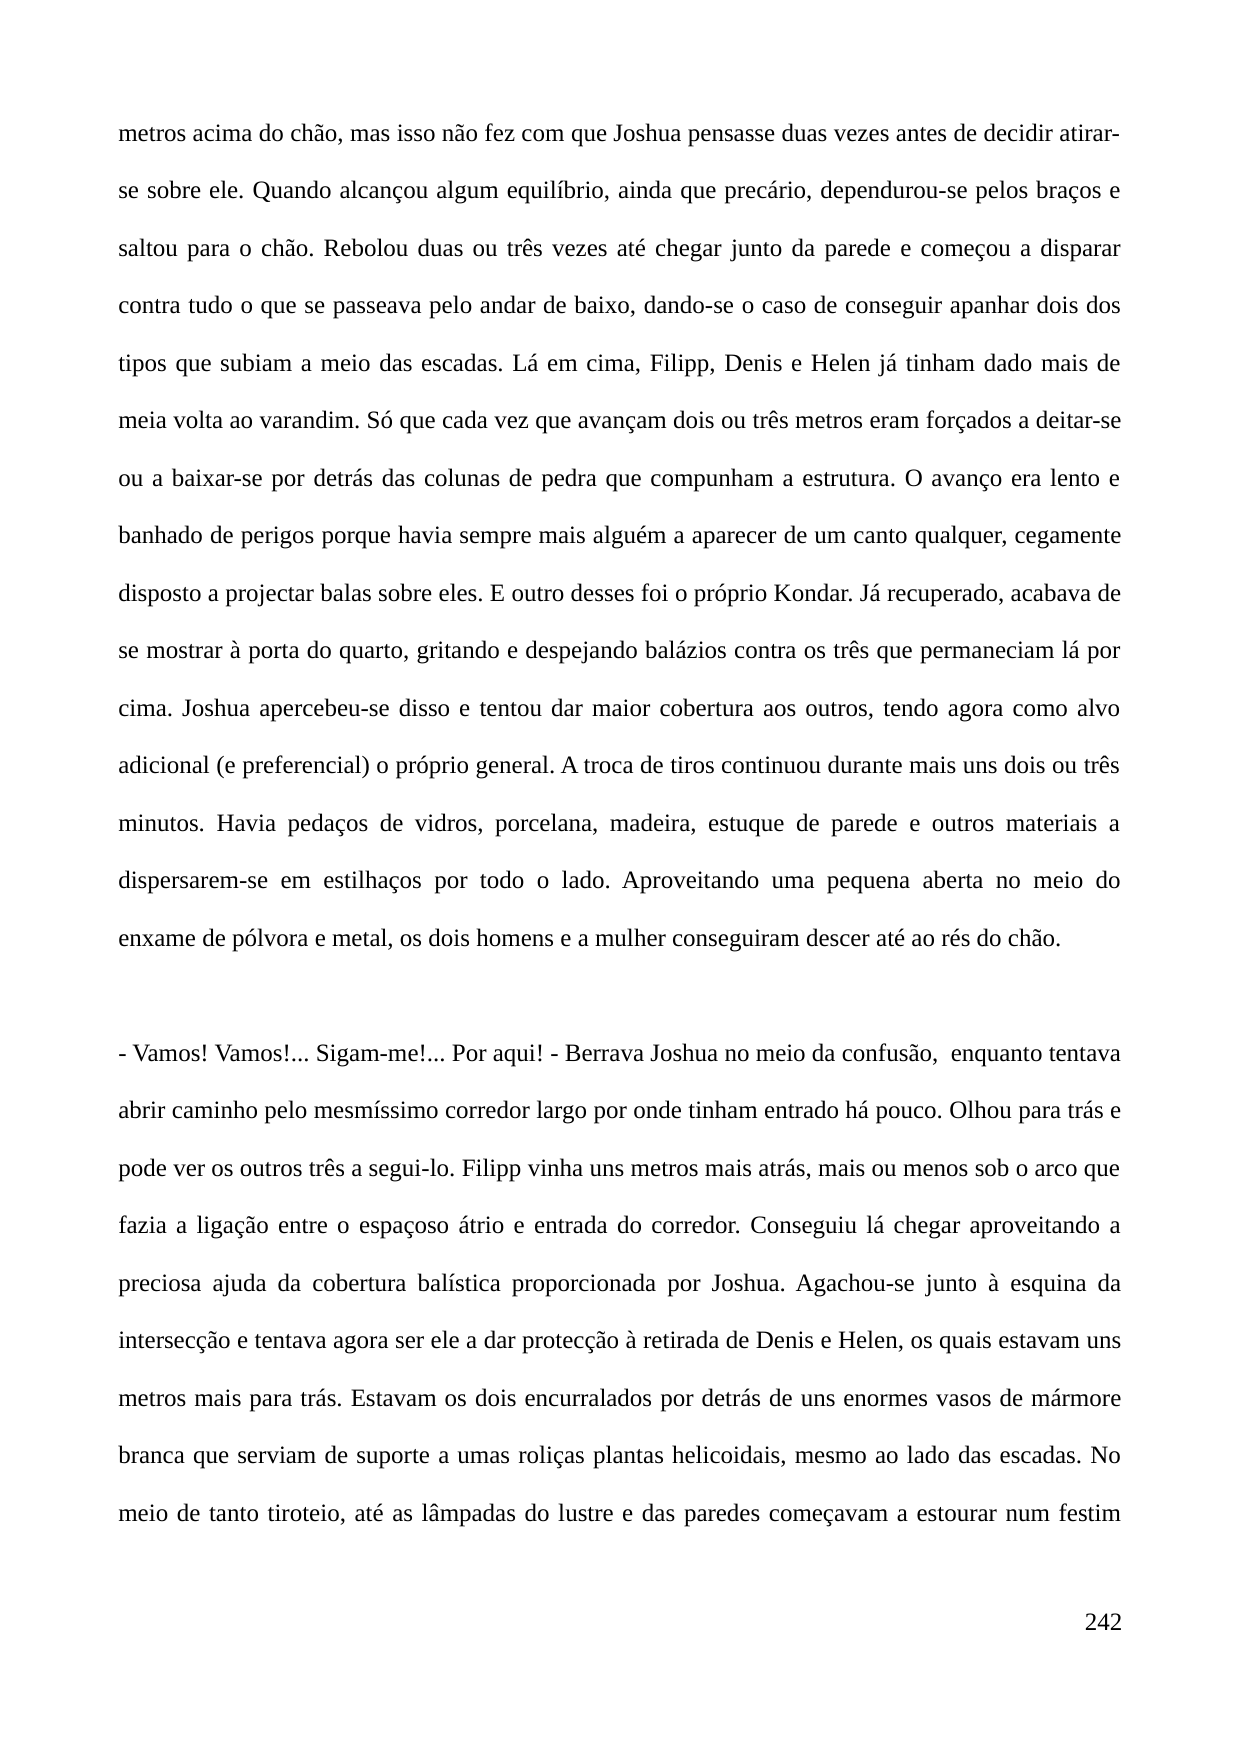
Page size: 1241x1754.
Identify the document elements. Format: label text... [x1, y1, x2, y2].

text - Vamos! Vamos!... Sigam-me!... Por aqui! - Berrava Joshua no meio da confusão, enquanto tentava abrir caminho pelo mesmíssimo corredor largo por onde tinham entrado há pouco. Olhou para trás e pode ver os outros três a segui-lo. Filipp vinha uns metros mais atrás, mais ou menos sob o arco que fazia a ligação entre o espaçoso átrio e entrada do corredor. Conseguiu lá chegar aproveitando a preciosa ajuda da cobertura balística proporcionada por Joshua. Agachou-se junto à esquina da intersecção e tentava agora ser ele a dar protecção à retirada de Denis e Helen, os quais estavam uns metros mais para trás. Estavam os dois encurralados por detrás de uns enormes vasos de mármore branca que serviam de suporte a umas roliças plantas helicoidais, mesmo ao lado das escadas. No meio de tanto tiroteio, até as lâmpadas do lustre e das paredes começavam a estourar num festim [118, 1038, 1122, 1527]
text metros acima do chão, mas isso não fez com que Joshua pensasse duas vezes antes de decidir atirar-se sobre ele. Quando alcançou algum equilíbrio, ainda que precário, dependurou-se pelos braços e saltou para o chão. Rebolou duas ou três vezes até chegar junto da parede e começou a disparar contra tudo o que se passeava pelo andar de baixo, dando-se o caso de conseguir apanhar dois dos tipos que subiam a meio das escadas. Lá em cima, Filipp, Denis e Helen já tinham dado mais de meia volta ao varandim. Só que cada vez que avançam dois ou três metros eram forçados a deitar-se ou a baixar-se por detrás das colunas de pedra que compunham a estrutura. O avanço era lento e banhado de perigos porque havia sempre mais alguém a aparecer de um canto qualquer, cegamente disposto a projectar balas sobre eles. E outro desses foi o próprio Kondar. Já recuperado, acabava de se mostrar à porta do quarto, gritando e despejando balázios contra os três que permaneciam lá por cima. Joshua apercebeu-se disso e tentou dar maior cobertura aos outros, tendo agora como alvo adicional (e preferencial) o próprio general. A troca de tiros continuou durante mais uns dois ou três minutos. Havia pedaços de vidros, porcelana, madeira, estuque de parede e outros materiais a dispersarem-se em estilhaços por todo o lado. Aproveitando uma pequena aberta no meio do enxame de pólvora e metal, os dois homens e a mulher conseguiram descer até ao rés do chão. [118, 118, 1122, 952]
